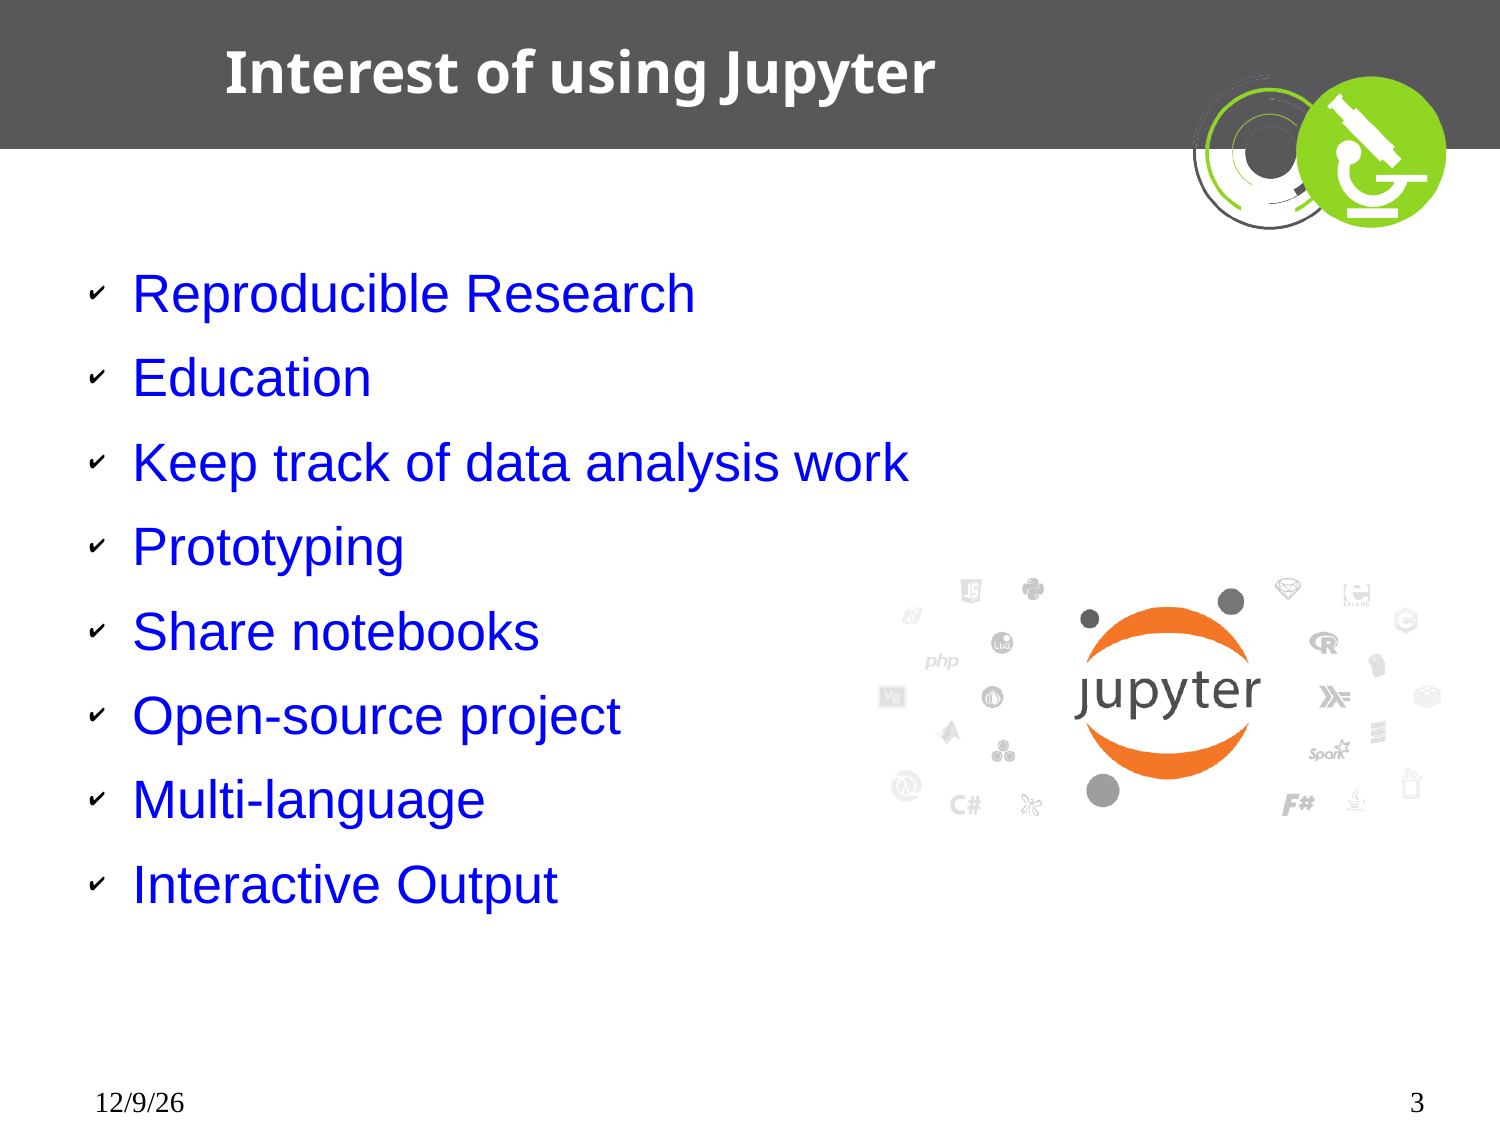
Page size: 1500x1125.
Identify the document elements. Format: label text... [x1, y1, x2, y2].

list Reproducible Research Education Keep track of data analysis work Prototyping Share notebooks Open-source project Multi-language Interactive Output [75, 263, 1425, 916]
title Interest of using Jupyter [0, 0, 1193, 142]
picture [1188, 69, 1453, 236]
picture [867, 541, 1453, 863]
